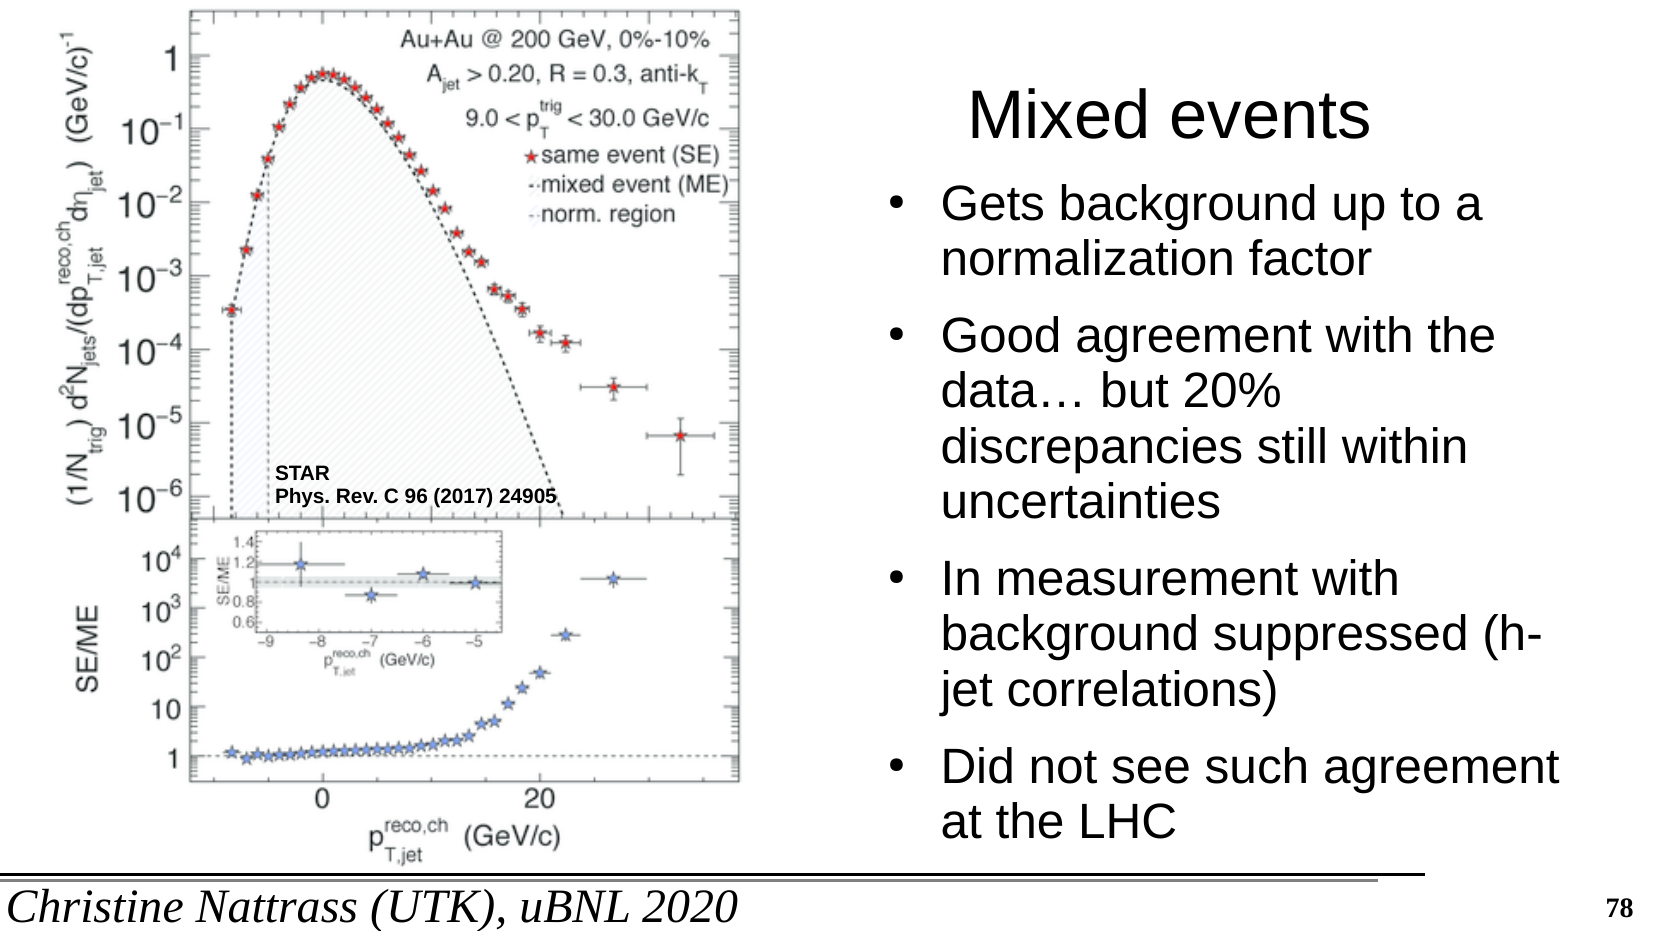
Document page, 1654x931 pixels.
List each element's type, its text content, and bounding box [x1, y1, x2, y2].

title Mixed events [768, 37, 1571, 193]
text_box STAR Phys. Rev. C 96 (2017) 24905 [260, 454, 629, 516]
list Gets background up to a normalization factor Good agreement with the data… but 20% discrepancies still within uncertainties In measurement with background suppressed (h-jet correlations) Did not see such agreement at the LHC [870, 175, 1581, 855]
picture [52, 6, 745, 870]
